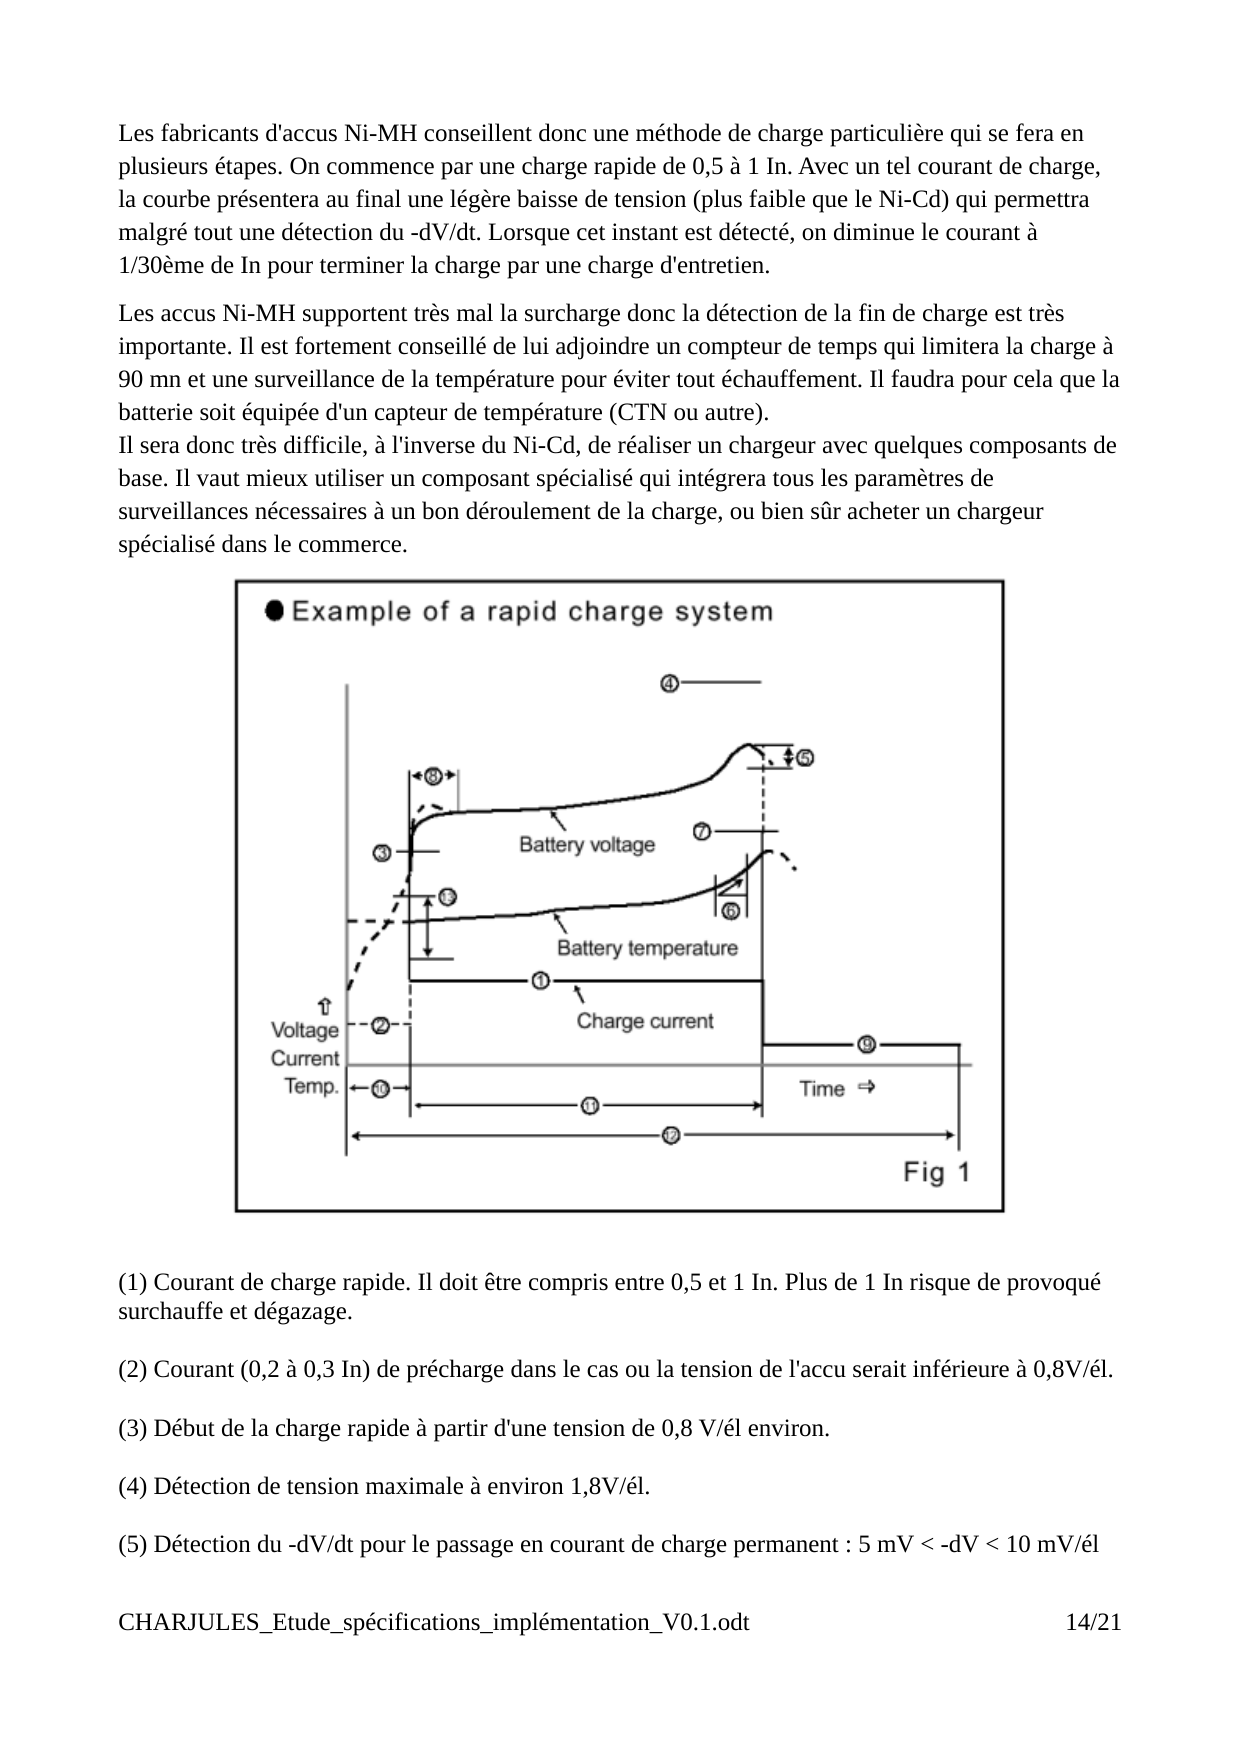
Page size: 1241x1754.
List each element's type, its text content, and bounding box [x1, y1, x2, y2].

table_header (1) Courant de charge rapide. Il doit être compris entre 0,5 et 1 In. Plus de 1 In risque de provoqué surchauffe et dégazage. (2) Courant (0,2 à 0,3 In) de précharge dans le cas ou la tension de l'accu serait inférieure à 0,8V/él. (3) Début de la charge rapide à partir d'une tension de 0,8 V/él environ. (4) Détection de tension maximale à environ 1,8V/él. [118, 1268, 1154, 1529]
table_header [1155, 1268, 1165, 1529]
picture [229, 576, 1011, 1216]
text Les accus Ni-MH supportent très mal la surcharge donc la détection de la fin de charge est très importante. Il est fortement conseillé de lui adjoindre un compteur de temps qui limitera la charge à 90 mn et une surveillance de la température pour éviter tout échauffement. Il faudra pour cela que la batterie soit équipée d'un capteur de température (CTN ou autre). Il sera donc très difficile, à l'inverse du Ni-Cd, de réaliser un chargeur avec quelques composants de base. Il vaut mieux utiliser un composant spécialisé qui intégrera tous les paramètres de surveillances nécessaires à un bon déroulement de la charge, ou bien sûr acheter un chargeur spécialisé dans le commerce. [118, 298, 1122, 558]
text Les fabricants d'accus Ni-MH conseillent donc une méthode de charge particulière qui se fera en plusieurs étapes. On commence par une charge rapide de 0,5 à 1 In. Avec un tel courant de charge, la courbe présentera au final une légère baisse de tension (plus faible que le Ni-Cd) qui permettra malgré tout une détection du -dV/dt. Lorsque cet instant est détecté, on diminue le courant à 1/30ème de In pour terminer la charge par une charge d'entretien. [118, 118, 1122, 279]
table_cell (5) Détection du -dV/dt pour le passage en courant de charge permanent : 5 mV < -dV < 10 mV/él [118, 1529, 1165, 1558]
